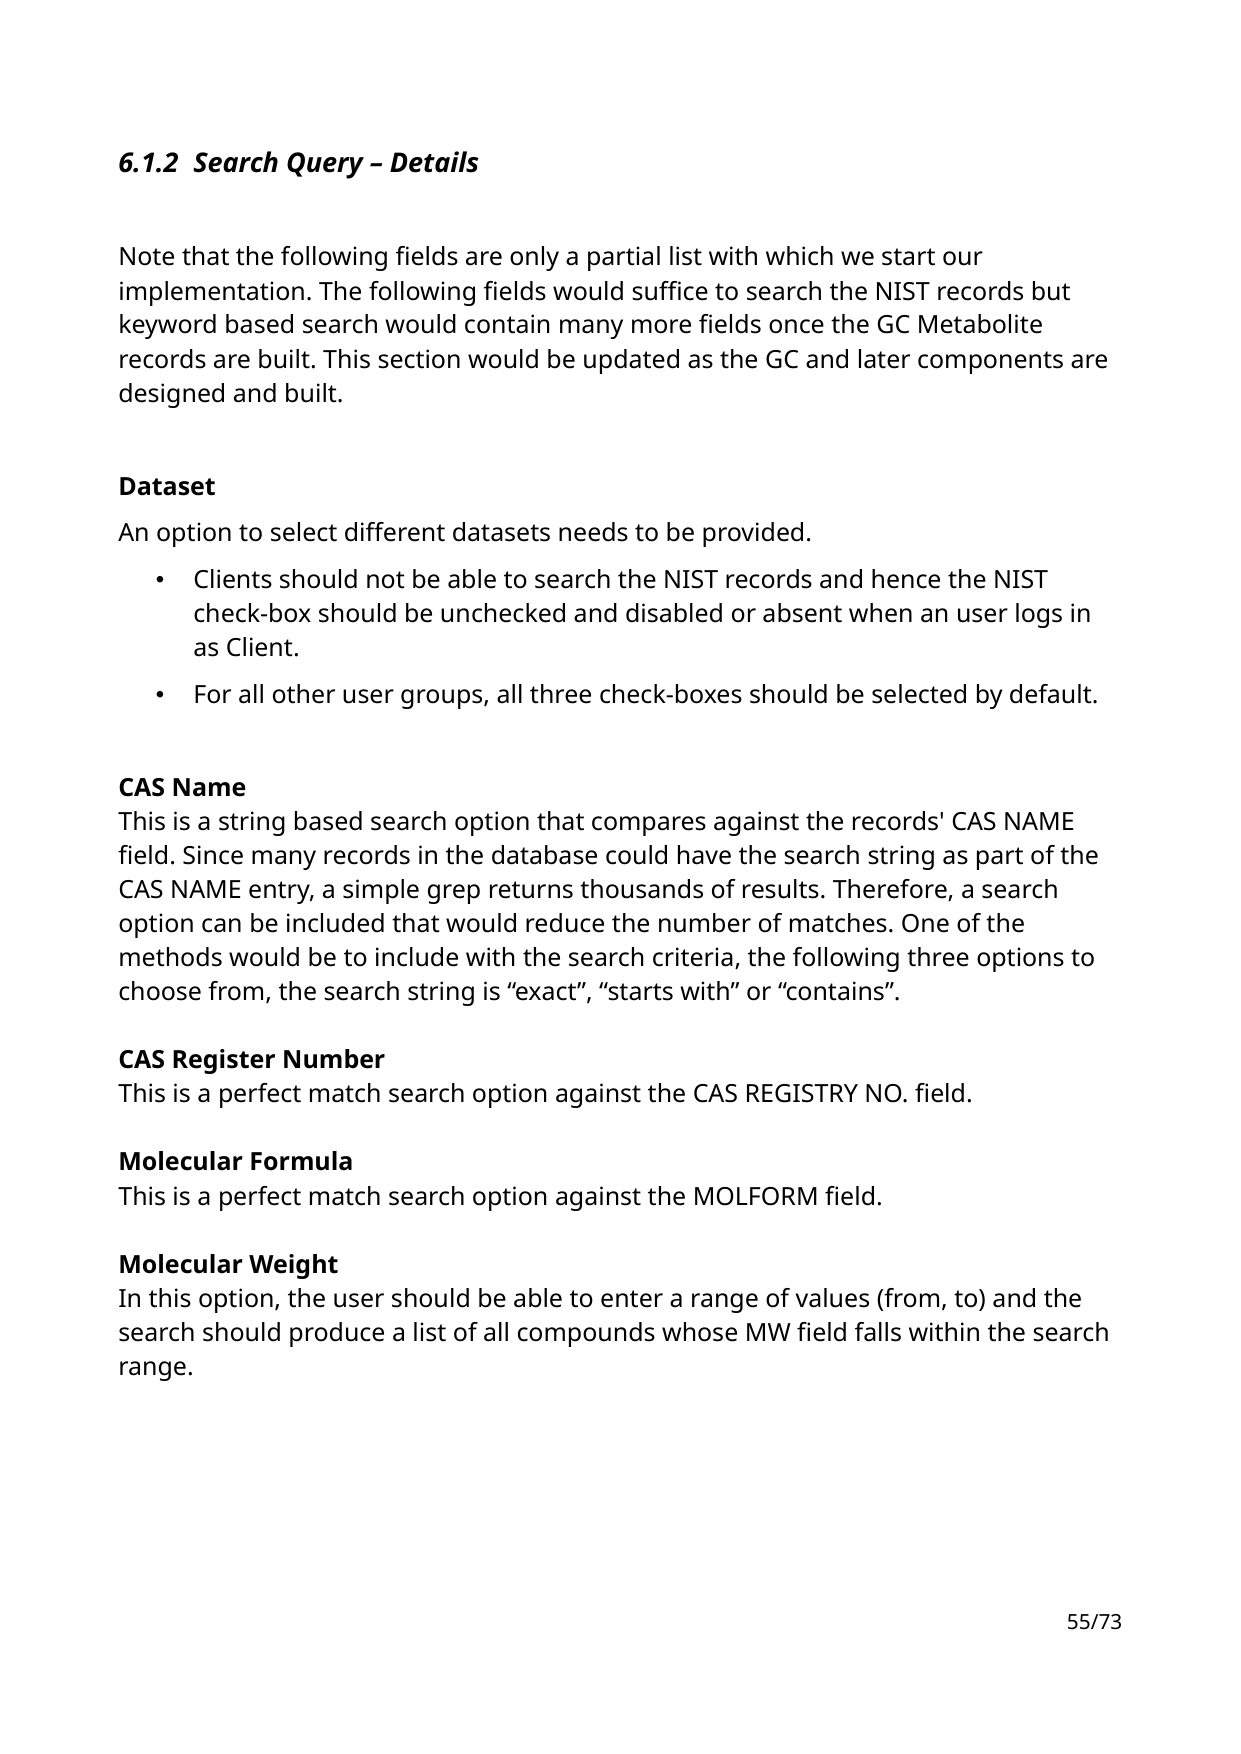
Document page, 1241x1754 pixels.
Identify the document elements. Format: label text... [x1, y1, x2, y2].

subtitle Search Query – Details [118, 143, 1122, 180]
text CAS Register Number [118, 1042, 1122, 1076]
text CAS Name [118, 769, 1122, 803]
text Molecular Weight [118, 1246, 1122, 1280]
text This is a perfect match search option against the CAS REGISTRY NO. field. [118, 1076, 1122, 1110]
list Clients should not be able to search the NIST records and hence the NIST check-box should be unchecked and disabled or absent when an user logs in as Client. [156, 562, 1122, 664]
text In this option, the user should be able to enter a range of values (from, to) and the search should produce a list of all compounds whose MW field falls within the search range. [118, 1280, 1122, 1382]
text This is a string based search option that compares against the records' CAS NAME field. Since many records in the database could have the search string as part of the CAS NAME entry, a simple grep returns thousands of results. Therefore, a search option can be included that would reduce the number of matches. One of the methods would be to include with the search criteria, the following three options to choose from, the search string is “exact”, “starts with” or “contains”. [118, 803, 1122, 1008]
text Note that the following fields are only a partial list with which we start our implementation. The following fields would suffice to search the NIST records but keyword based search would contain many more fields once the GC Metabolite records are built. This section would be updated as the GC and later components are designed and built. [118, 239, 1122, 409]
text Molecular Formula [118, 1144, 1122, 1178]
text Dataset [118, 468, 1122, 502]
text This is a perfect match search option against the MOLFORM field. [118, 1178, 1122, 1212]
list For all other user groups, all three check-boxes should be selected by default. [156, 676, 1122, 710]
text An option to select different datasets needs to be provided. [118, 515, 1122, 549]
